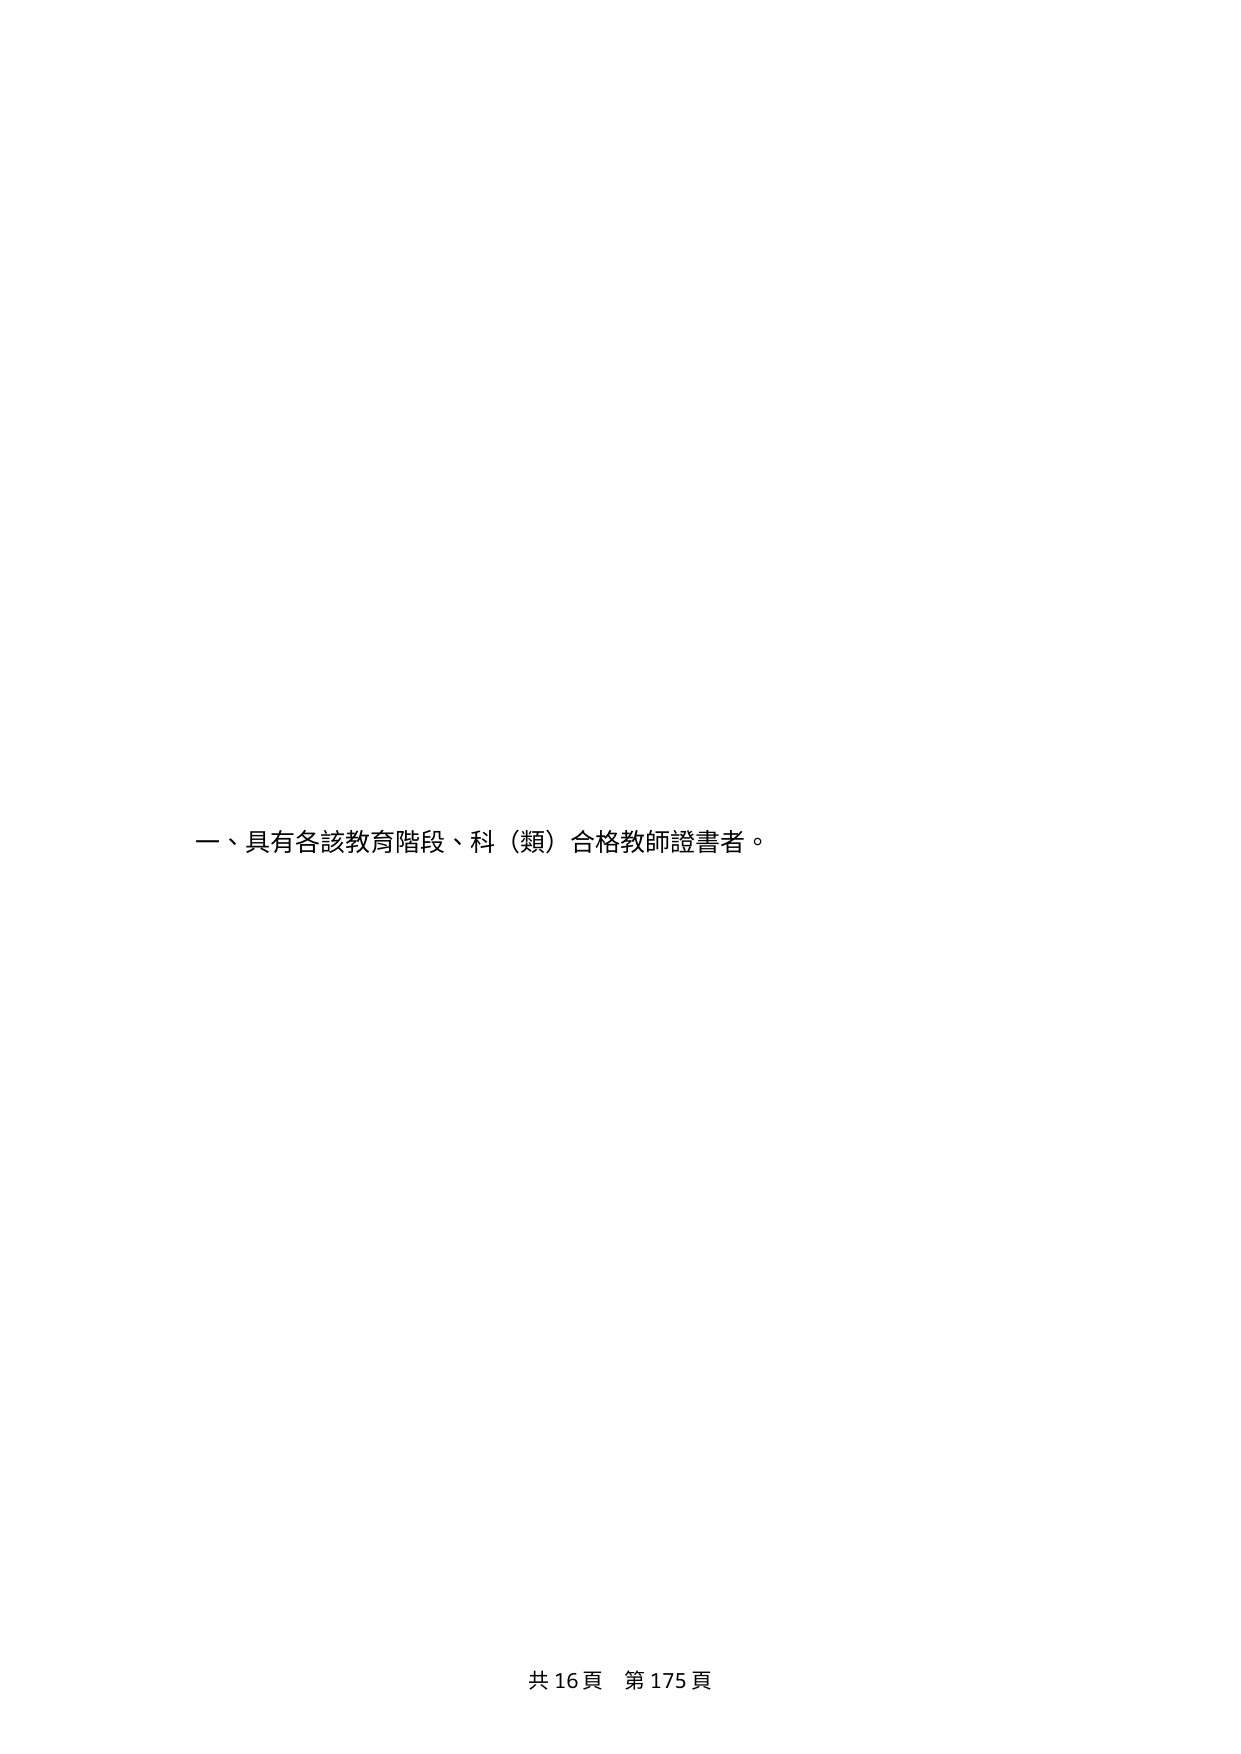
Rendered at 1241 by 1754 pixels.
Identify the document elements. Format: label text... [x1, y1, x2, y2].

text 一、具有各該教育階段、科（類）合格教師證書者。 [118, 799, 1122, 862]
